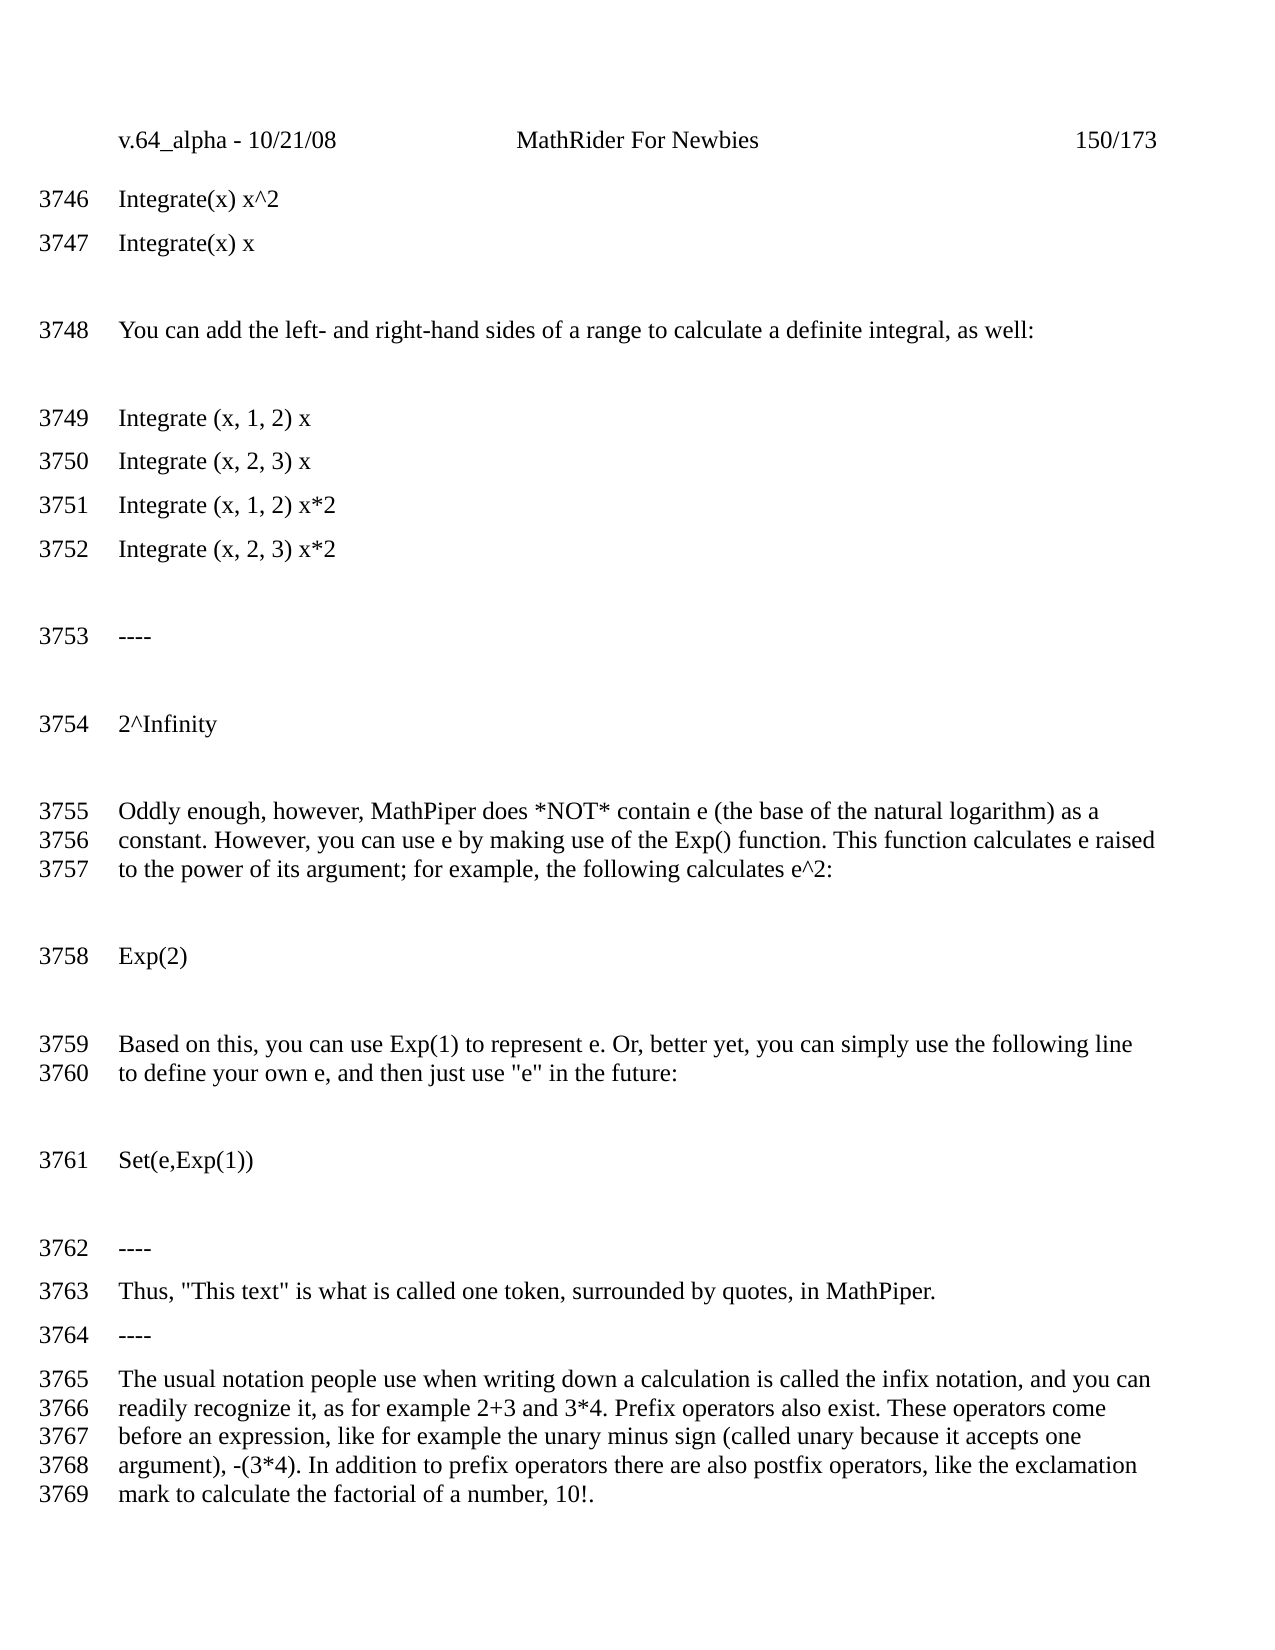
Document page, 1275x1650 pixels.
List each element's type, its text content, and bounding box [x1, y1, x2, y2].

text Exp(2) [118, 941, 1157, 970]
text Oddly enough, however, MathPiper does *NOT* contain e (the base of the natural logarithm) as a constant. However, you can use e by making use of the Exp() function. This function calculates e raised to the power of its argument; for example, the following calculates e^2: [118, 796, 1157, 883]
text Integrate(x) x^2 [118, 184, 1157, 213]
text ---- [118, 1320, 1157, 1349]
text Integrate (x, 1, 2) x [118, 403, 1157, 431]
text Integrate(x) x [118, 228, 1157, 256]
text Set(e,Exp(1)) [118, 1145, 1157, 1174]
text 2^Infinity [118, 709, 1157, 738]
text ---- [118, 621, 1157, 650]
text ---- [118, 1233, 1157, 1261]
text Integrate (x, 2, 3) x [118, 446, 1157, 475]
text You can add the left- and right-hand sides of a range to calculate a definite integral, as well: [118, 315, 1157, 344]
text Integrate (x, 1, 2) x*2 [118, 490, 1157, 519]
text Thus, "This text" is what is called one token, surrounded by quotes, in MathPiper. [118, 1276, 1157, 1305]
text The usual notation people use when writing down a calculation is called the infix notation, and you can readily recognize it, as for example 2+3 and 3*4. Prefix operators also exist. These operators come before an expression, like for example the unary minus sign (called unary because it accepts one argument), -(3*4). In addition to prefix operators there are also postfix operators, like the exclamation mark to calculate the factorial of a number, 10!. [118, 1364, 1157, 1508]
text Based on this, you can use Exp(1) to represent e. Or, better yet, you can simply use the following line to define your own e, and then just use "e" in the future: [118, 1029, 1157, 1086]
text Integrate (x, 2, 3) x*2 [118, 534, 1157, 563]
